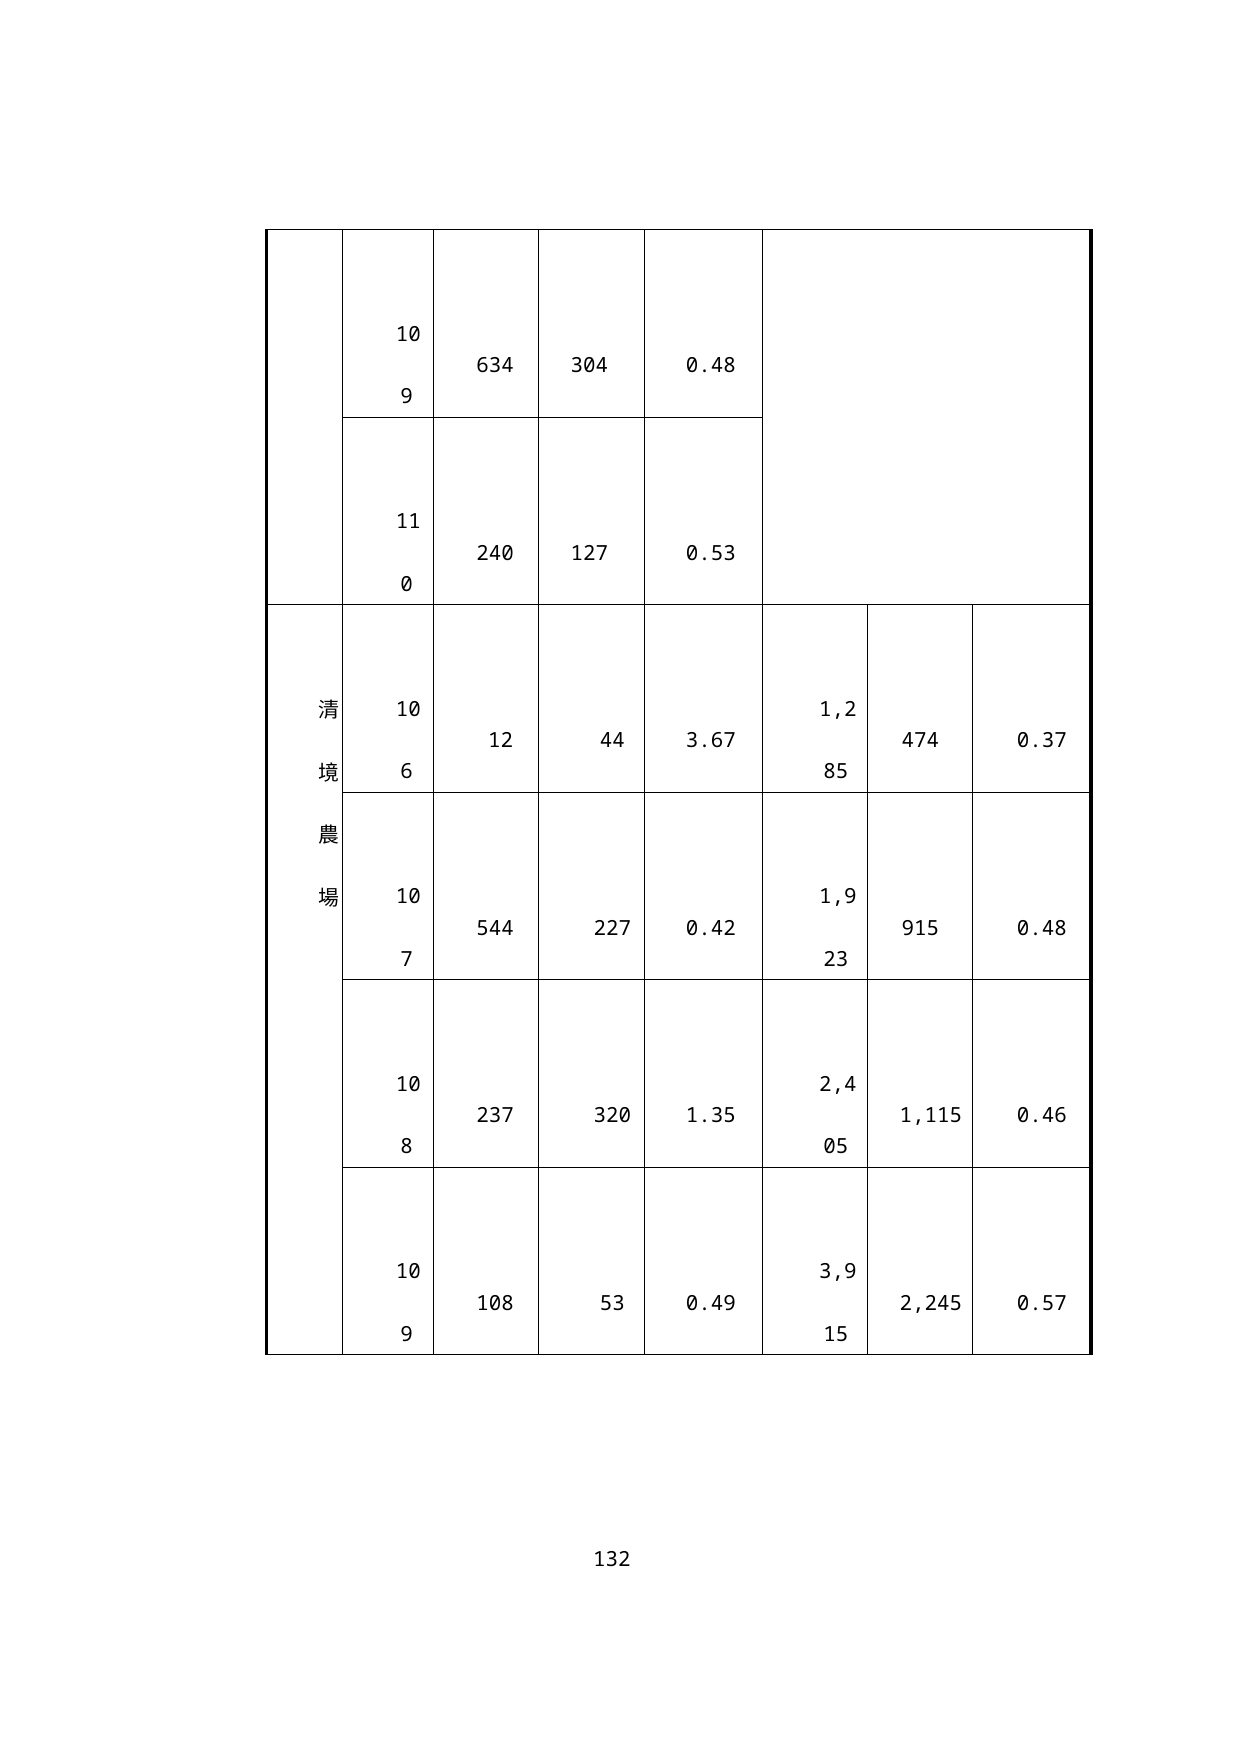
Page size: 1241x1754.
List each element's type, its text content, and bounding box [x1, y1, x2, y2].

table_cell 44 [539, 605, 644, 792]
table_cell 0.48 [973, 793, 1089, 979]
table_cell 240 [434, 418, 538, 604]
table_cell 108 [343, 980, 433, 1167]
table_cell 108 [434, 1168, 538, 1354]
table_cell 227 [539, 793, 644, 979]
table_cell 107 [343, 793, 433, 979]
table_cell 1,285 [763, 605, 867, 792]
table_cell 0.37 [973, 605, 1089, 792]
table_cell 0.42 [645, 793, 762, 979]
table_cell 634 [434, 230, 538, 417]
table_cell 106 [343, 605, 433, 792]
table_cell 0.46 [973, 980, 1089, 1167]
table_cell 544 [434, 793, 538, 979]
table_cell 304 [539, 230, 644, 417]
table_cell 237 [434, 980, 538, 1167]
table_cell 清境農場 [268, 605, 342, 1354]
table_cell 127 [539, 418, 644, 604]
table_cell 110 [343, 418, 433, 604]
table_cell 3,915 [763, 1168, 867, 1354]
table_cell [268, 230, 342, 604]
table_cell 109 [343, 230, 433, 417]
table_cell 320 [539, 980, 644, 1167]
table_cell 0.53 [645, 418, 762, 604]
table_cell 474 [868, 605, 972, 792]
table_cell 12 [434, 605, 538, 792]
table_cell 1.35 [645, 980, 762, 1167]
table_cell 0.49 [645, 1168, 762, 1354]
table_cell 53 [539, 1168, 644, 1354]
table_cell 2,245 [868, 1168, 972, 1354]
table_cell 1,115 [868, 980, 972, 1167]
table_cell 3.67 [645, 605, 762, 792]
table_cell 0.57 [973, 1168, 1089, 1354]
table_cell [763, 230, 1089, 604]
table_cell 0.48 [645, 230, 762, 417]
table_cell 1,923 [763, 793, 867, 979]
table_cell 109 [343, 1168, 433, 1354]
table_cell 915 [868, 793, 972, 979]
table_cell 2,405 [763, 980, 867, 1167]
